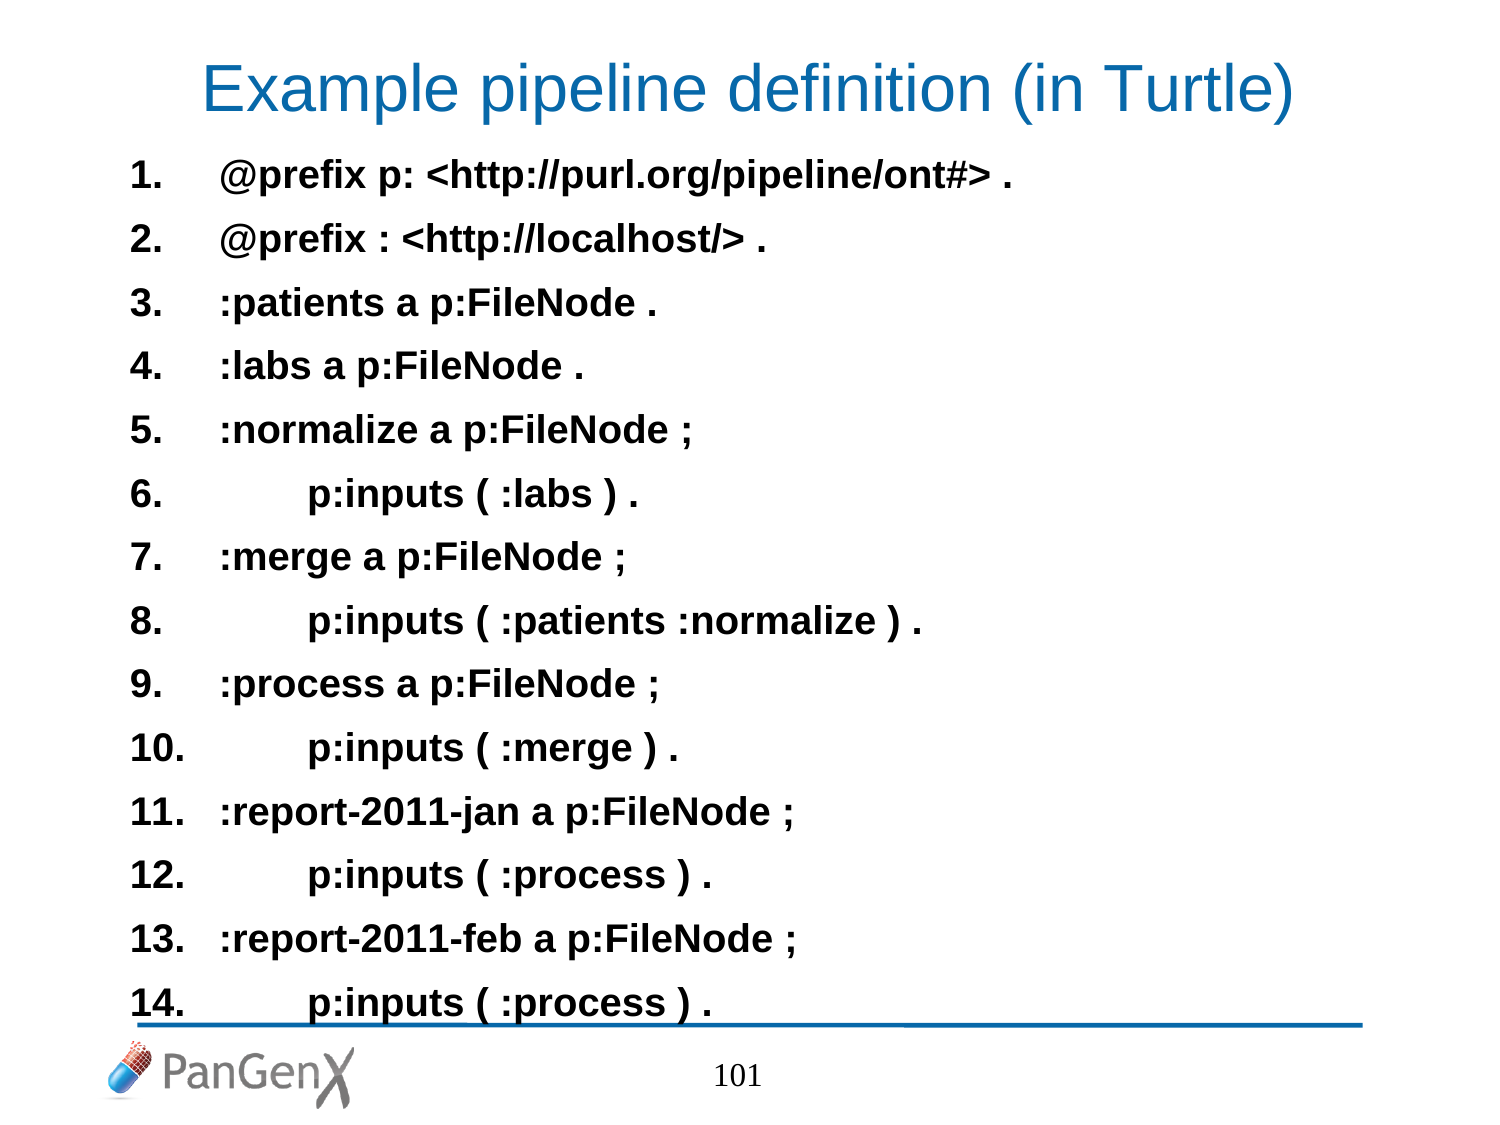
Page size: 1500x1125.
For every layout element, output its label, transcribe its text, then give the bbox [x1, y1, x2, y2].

picture [89, 1041, 354, 1109]
title Example pipeline definition (in Turtle) [0, 6, 1500, 149]
list @prefix p: <http://purl.org/pipeline/ont#> . @prefix : <http://localhost/> . :patients a p:FileNode . :labs a p:FileNode . :normalize a p:FileNode ; p:inputs ( :labs ) . :merge a p:FileNode ; p:inputs ( :patients :normalize ) . :process a p:FileNode ; p:inputs ( :merge ) . :report-2011-jan a p:FileNode ; p:inputs ( :process ) . :report-2011-feb a p:FileNode ; p:inputs ( :process ) . [115, 135, 1387, 1036]
